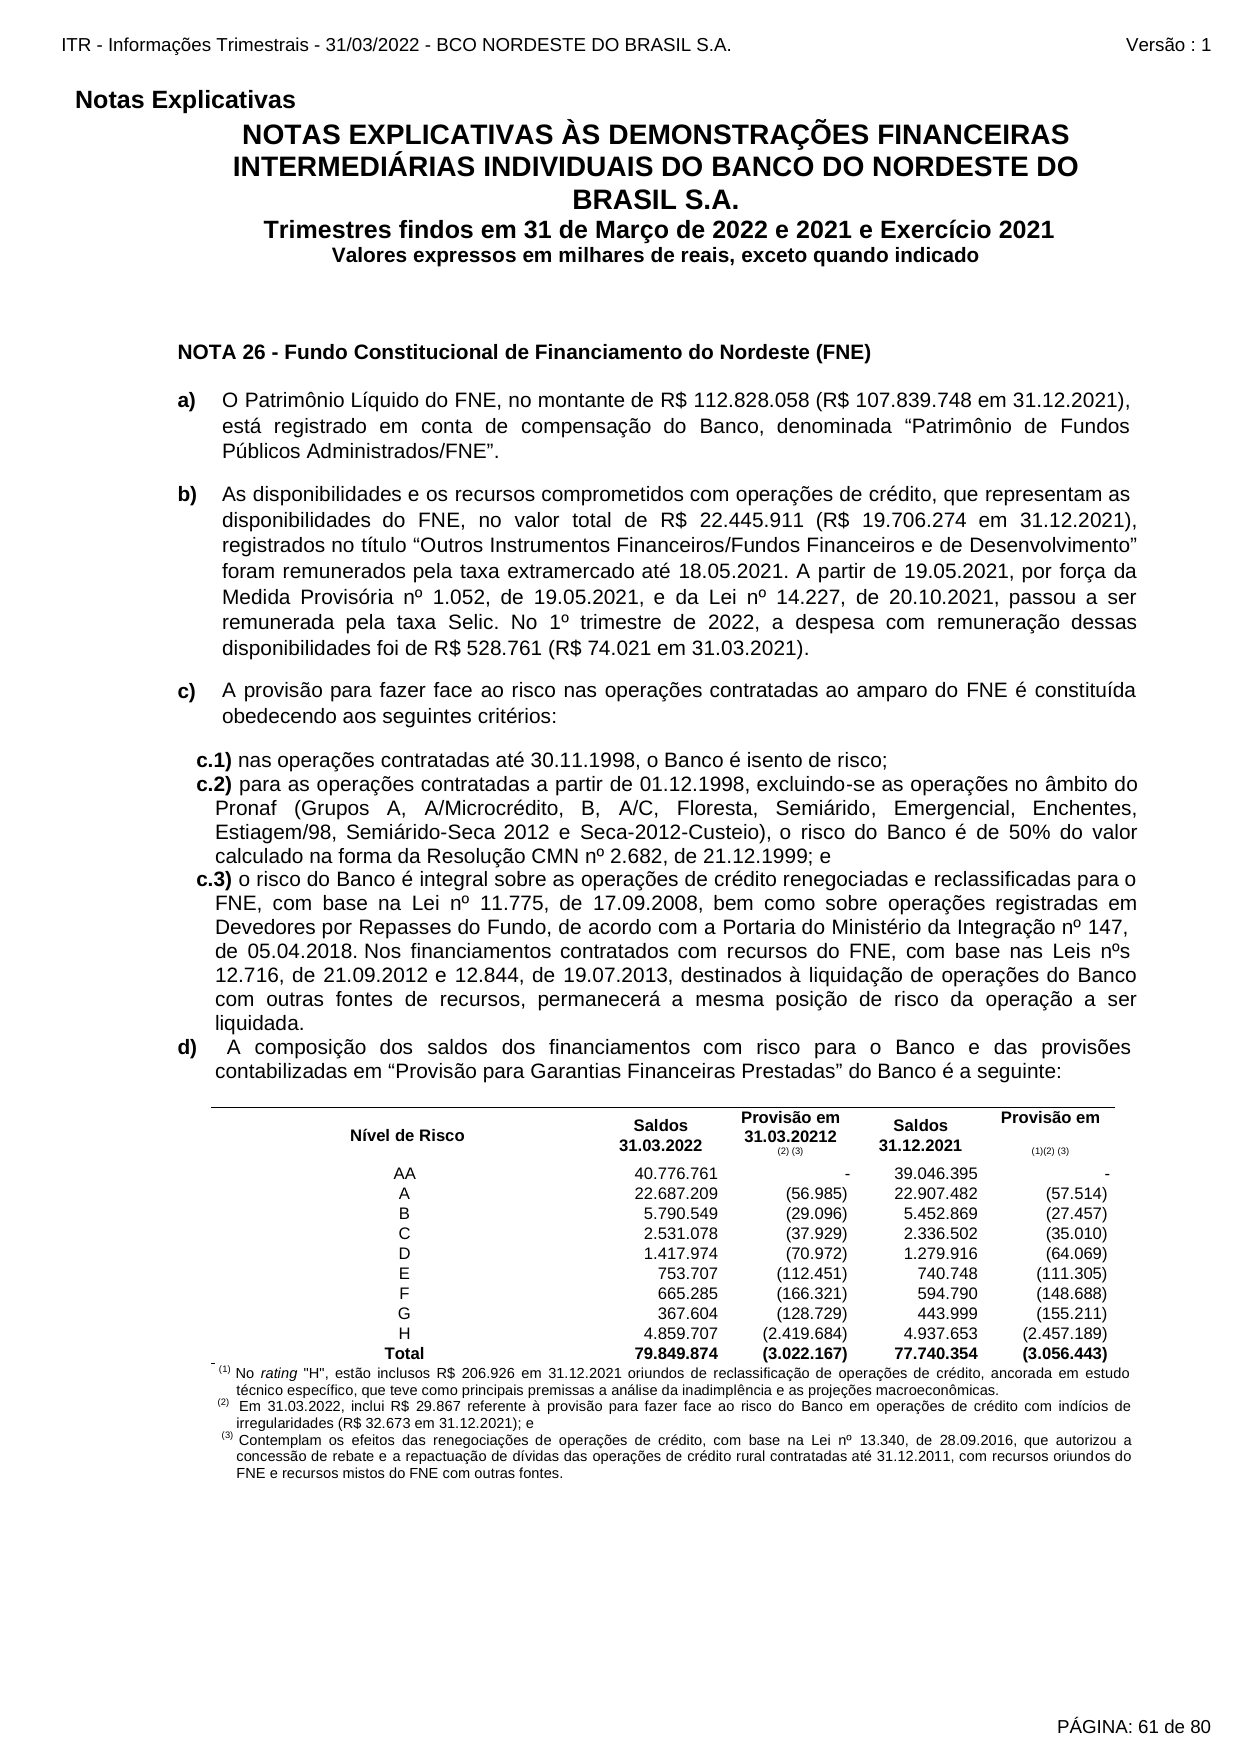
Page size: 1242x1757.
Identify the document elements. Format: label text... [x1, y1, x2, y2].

text F [395, 1284, 414, 1303]
text (2.457.189) [1022, 1324, 1115, 1343]
text AA [389, 1164, 420, 1183]
text O Patrimônio Líquido do FNE, no montante de R$ 112.828.058 (R$ 107.839.748 em 31.12.2021), [222, 388, 1134, 412]
text Provisão em [996, 1108, 1104, 1127]
text E [394, 1264, 414, 1283]
text 40.776.761 [634, 1164, 725, 1183]
text (57.514) [1046, 1184, 1115, 1203]
text 665.285 [658, 1284, 725, 1303]
text Públicos Administrados/FNE”. [222, 439, 1134, 463]
text 77.740.354 [894, 1344, 985, 1363]
text 443.999 [917, 1304, 985, 1323]
text A composição dos saldos dos financiamentos com risco para o Banco e das provisões [227, 1036, 1134, 1059]
text de 05.04.2018. Nos financiamentos contratados com recursos do FNE, com base nas Leis nºs [215, 939, 1134, 963]
text 594.790 [917, 1284, 985, 1303]
text c.1) nas operações contratadas até 30.11.1998, o Banco é isento de risco; [194, 748, 1134, 772]
text (128.729) [776, 1304, 855, 1323]
text 4.859.707 [644, 1324, 725, 1343]
text 22.687.209 [634, 1184, 725, 1203]
text 2.531.078 [644, 1224, 725, 1243]
text NOTA 26 - Fundo Constitucional de Financiamento do Nordeste (FNE) [177, 340, 871, 364]
text 740.748 [917, 1264, 985, 1283]
text 22.907.482 [894, 1184, 985, 1203]
text 4.937.653 [903, 1324, 985, 1343]
text NOTAS EXPLICATIVAS ÀS DEMONSTRAÇÕES FINANCEIRAS INTERMEDIÁRIAS INDIVIDUAIS DO BANCO DO NORDESTE DO BRASIL S.A. [229, 118, 1079, 215]
text G [393, 1304, 415, 1323]
text 5.790.549 [644, 1204, 725, 1223]
text c) [177, 680, 198, 703]
text B [394, 1204, 414, 1223]
text disponibilidades do FNE, no valor total de R$ 22.445.911 (R$ 19.706.274 em 31.12.2021), registrados no título “Outros Instrumentos Financeiros/Fundos Financeiros e de Desenvolvimento” foram remunerados pela taxa extramercado até 18.05.2021. A partir de 19.05.2021, por força da Medida Provisória nº 1.052, de 19.05.2021, e da Lei nº 14.227, de 20.10.2021, passou a ser remunerada pela taxa Selic. No 1º trimestre de 2022, a despesa com remuneração dessas disponibilidades foi de R$ 528.761 (R$ 74.021 em 31.03.2021). [222, 508, 1134, 660]
text (3.056.443) [1022, 1344, 1115, 1363]
text (148.688) [1036, 1284, 1115, 1303]
text PÁGINA: 61 de 80 [1057, 1716, 1213, 1737]
text Versão : 1 [1126, 35, 1213, 56]
text D [394, 1244, 415, 1263]
text (112.451) [776, 1264, 855, 1283]
text (166.321) [776, 1284, 855, 1303]
text (1)(2) (3) [1027, 1146, 1073, 1157]
text 31.03.20212 [739, 1127, 841, 1146]
text 367.604 [658, 1304, 725, 1323]
text (2.419.684) [762, 1324, 855, 1343]
text (2) Em 31.03.2022, inclui R$ 29.867 referente à provisão para fazer face ao risco do Banco em operações de crédito com indícios de irregularidades (R$ 32.673 em 31.12.2021); e [217, 1398, 1129, 1432]
text Nível de Risco [346, 1126, 469, 1145]
text 5.452.869 [903, 1204, 985, 1223]
text (37.929) [786, 1224, 855, 1243]
text ITR - Informações Trimestrais - 31/03/2022 - BCO NORDESTE DO BRASIL S.A. [61, 35, 734, 56]
text 31.03.2022 [614, 1135, 707, 1154]
text (3) Contemplam os efeitos das renegociações de operações de crédito, com base na Lei nº 13.340, de 28.09.2016, que autorizou a concessão de rebate e a repactuação de dívidas das operações de crédito rural contratadas até 31.12.2011, com recursos oriundos do FNE e recursos mistos do FNE com outras fontes. [221, 1432, 1129, 1482]
text está registrado em conta de compensação do Banco, denominada “Patrimônio de Fundos [222, 413, 1134, 437]
text contabilizadas em “Provisão para Garantias Financeiras Prestadas” do Banco é a seguinte: [213, 1059, 1134, 1083]
text Saldos [889, 1116, 952, 1135]
text c.2) para as operações contratadas a partir de 01.12.1998, excluindo-se as operações no âmbito do Pronaf (Grupos A, A/Microcrédito, B, A/C, Floresta, Semiárido, Emergencial, Enchentes, Estiagem/98, Semiárido-Seca 2012 e Seca-2012-Custeio), o risco do Banco é de 50% do valor calculado na forma da Resolução CMN nº 2.682, de 21.12.1999; e [196, 772, 1134, 868]
text (29.096) [786, 1204, 855, 1223]
text - [985, 1164, 1110, 1183]
text A [394, 1184, 414, 1203]
text (2) (3) [773, 1146, 807, 1156]
text Valores expressos em milhares de reais, exceto quando indicado [328, 244, 983, 268]
text (70.972) [786, 1244, 855, 1263]
text b) [177, 482, 199, 506]
text A provisão para fazer face ao risco nas operações contratadas ao amparo do FNE é constituída obedecendo aos seguintes critérios: [222, 678, 1134, 728]
text Trimestres findos em 31 de Março de 2022 e 2021 e Exercício 2021 [260, 215, 1057, 244]
text (155.211) [1036, 1304, 1115, 1323]
text - [725, 1164, 850, 1183]
text 12.716, de 21.09.2012 e 12.844, de 19.07.2013, destinados à liquidação de operações do Banco com outras fontes de recursos, permanecerá a mesma posição de risco da operação a ser liquidada. [215, 963, 1134, 1034]
text (111.305) [1036, 1264, 1115, 1283]
text 79.849.874 [634, 1344, 725, 1363]
text 1.279.916 [903, 1244, 985, 1263]
text a) [177, 388, 198, 412]
text c.3) o risco do Banco é integral sobre as operações de crédito renegociadas e reclassificadas para o FNE, com base na Lei nº 11.775, de 17.09.2008, bem como sobre operações registradas em Devedores por Repasses do Fundo, de acordo com a Portaria do Ministério da Integração nº 147, [196, 868, 1134, 939]
text H [394, 1324, 415, 1343]
text C [394, 1224, 415, 1243]
text (3.022.167) [762, 1344, 855, 1363]
text 39.046.395 [894, 1164, 985, 1183]
text Provisão em [736, 1108, 844, 1127]
text 31.12.2021 [874, 1135, 966, 1154]
text Notas Explicativas [73, 86, 1079, 114]
text Saldos [629, 1116, 692, 1135]
text 753.707 [658, 1264, 725, 1283]
text (35.010) [1046, 1224, 1115, 1243]
text d) [177, 1036, 199, 1059]
text Total [380, 1344, 429, 1363]
text 2.336.502 [903, 1224, 985, 1243]
text 1.417.974 [644, 1244, 725, 1263]
text (56.985) [786, 1184, 855, 1203]
text (1) No rating "H", estão inclusos R$ 206.926 em 31.12.2021 oriundos de reclassificação de operações de crédito, ancorada em estudo técnico específico, que teve como principais premissas a análise da inadimplência e as projeções macroeconômicas. [219, 1363, 1129, 1398]
text As disponibilidades e os recursos comprometidos com operações de crédito, que representam as [222, 482, 1134, 506]
text (64.069) [1046, 1244, 1115, 1263]
text (27.457) [1046, 1204, 1115, 1223]
